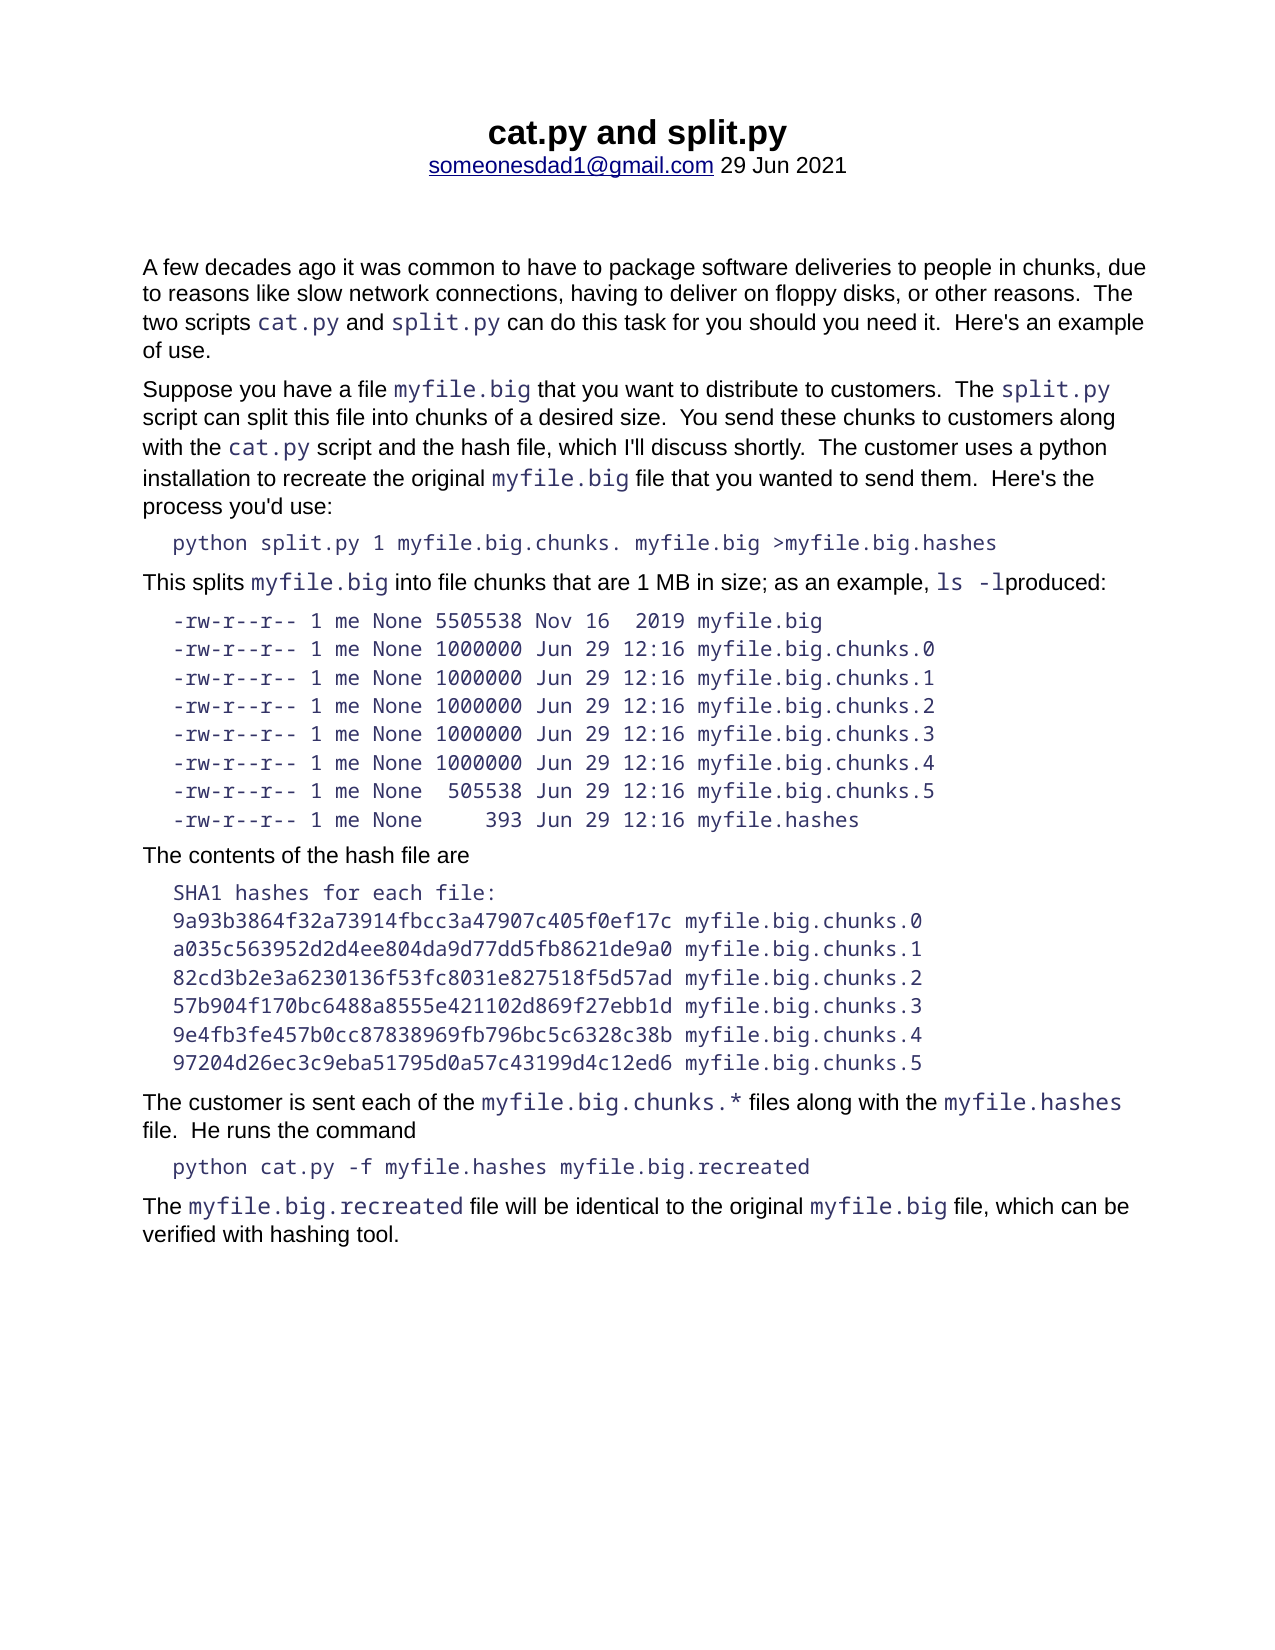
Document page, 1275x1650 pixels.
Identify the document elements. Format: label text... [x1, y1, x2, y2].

text Suppose you have a file myfile.big that you want to distribute to customers. The split.py script can split this file into chunks of a desired size. You send these chunks to customers along with the cat.py script and the hash file, which I'll discuss shortly. The customer uses a python installation to recreate the original myfile.big file that you wanted to send them. Here's the process you'd use: [142, 373, 1162, 519]
text -rw-r--r-- 1 me None 1000000 Jun 29 12:16 myfile.big.chunks.4 [172, 748, 1162, 776]
text -rw-r--r-- 1 me None 1000000 Jun 29 12:16 myfile.big.chunks.3 [172, 719, 1162, 748]
text 9a93b3864f32a73914fbcc3a47907c405f0ef17c myfile.big.chunks.0 [172, 906, 1162, 934]
text -rw-r--r-- 1 me None 505538 Jun 29 12:16 myfile.big.chunks.5 [172, 776, 1162, 805]
text -rw-r--r-- 1 me None 1000000 Jun 29 12:16 myfile.big.chunks.1 [172, 663, 1162, 691]
text -rw-r--r-- 1 me None 5505538 Nov 16 2019 myfile.big [172, 606, 1162, 634]
text SHA1 hashes for each file: [172, 878, 1162, 906]
text 82cd3b2e3a6230136f53fc8031e827518f5d57ad myfile.big.chunks.2 [172, 963, 1162, 991]
text The myfile.big.recreated file will be identical to the original myfile.big file, which can be verified with hashing tool. [142, 1189, 1162, 1247]
text -rw-r--r-- 1 me None 393 Jun 29 12:16 myfile.hashes [172, 805, 1162, 833]
text python split.py 1 myfile.big.chunks. myfile.big >myfile.big.hashes [172, 528, 1162, 557]
text A few decades ago it was common to have to package software deliveries to people in chunks, due to reasons like slow network connections, having to deliver on floppy disks, or other reasons. The two scripts cat.py and split.py can do this task for you should you need it. Here's an example of use. [142, 253, 1162, 364]
text python cat.py -f myfile.hashes myfile.big.recreated [172, 1152, 1162, 1181]
text -rw-r--r-- 1 me None 1000000 Jun 29 12:16 myfile.big.chunks.0 [172, 634, 1162, 663]
text a035c563952d2d4ee804da9d77dd5fb8621de9a0 myfile.big.chunks.1 [172, 934, 1162, 963]
subtitle someonesdad1@gmail.com 29 Jun 2021 [112, 152, 1162, 178]
text -rw-r--r-- 1 me None 1000000 Jun 29 12:16 myfile.big.chunks.2 [172, 691, 1162, 719]
text 9e4fb3fe457b0cc87838969fb796bc5c6328c38b myfile.big.chunks.4 [172, 1020, 1162, 1048]
text 97204d26ec3c9eba51795d0a57c43199d4c12ed6 myfile.big.chunks.5 [172, 1048, 1162, 1077]
text This splits myfile.big into file chunks that are 1 MB in size; as an example, ls -lproduced: [142, 566, 1162, 597]
text The contents of the hash file are [142, 842, 1162, 869]
text 57b904f170bc6488a8555e421102d869f27ebb1d myfile.big.chunks.3 [172, 991, 1162, 1020]
title cat.py and split.py [112, 112, 1162, 152]
text The customer is sent each of the myfile.big.chunks.* files along with the myfile.hashes file. He runs the command [142, 1086, 1162, 1143]
